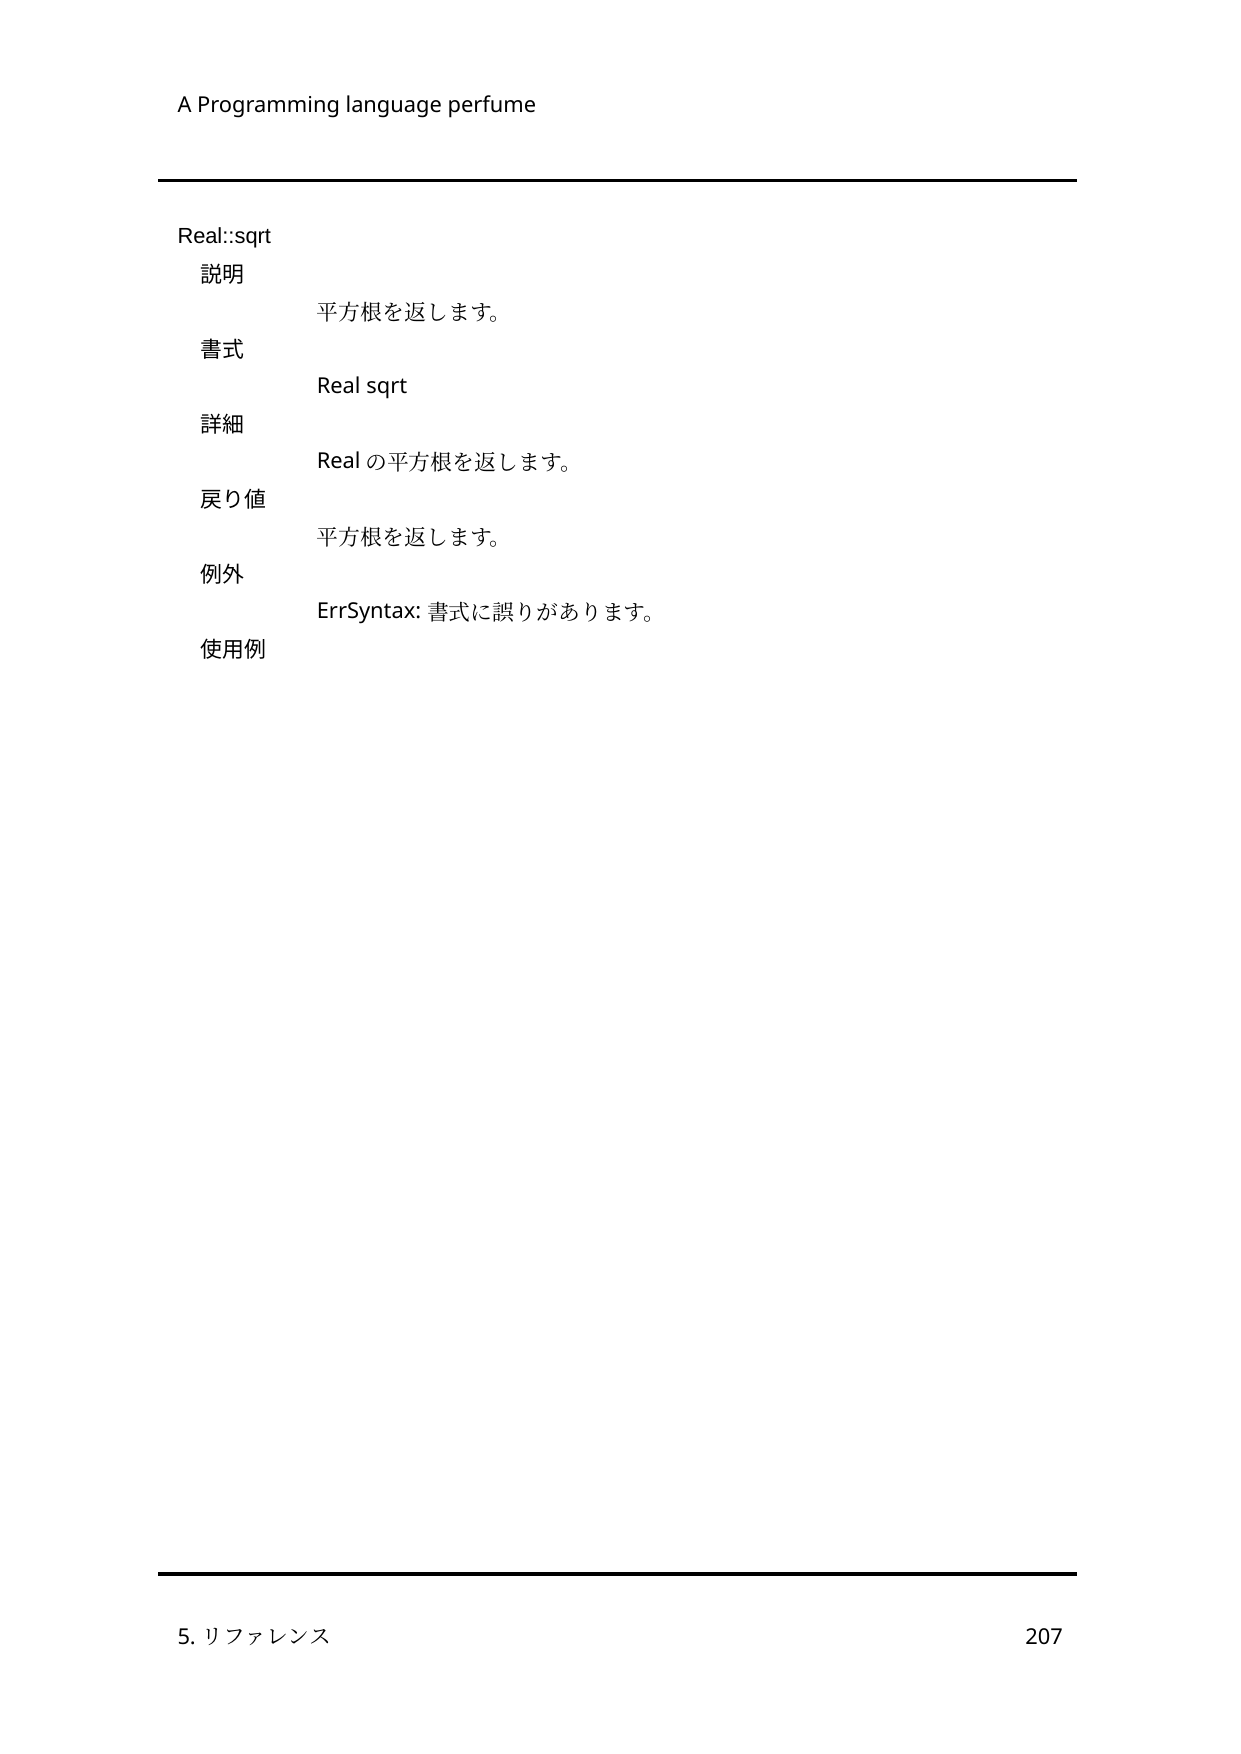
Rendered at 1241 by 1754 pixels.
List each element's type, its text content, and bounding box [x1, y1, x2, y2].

table_header 説明 [200, 254, 317, 329]
subtitle Real::sqrt [177, 217, 1063, 254]
table_cell 書式 [200, 329, 317, 404]
table_cell ErrSyntax: 書式に誤りがあります。 [317, 554, 1063, 629]
table_cell [317, 629, 1063, 704]
table_cell 例外 [200, 554, 317, 629]
table_cell 戻り値 [200, 479, 317, 554]
table_cell 平方根を返します。 [317, 479, 1063, 554]
table_cell 詳細 [200, 404, 317, 479]
table_header 平方根を返します。 [317, 254, 1063, 329]
table_cell Real sqrt [317, 329, 1063, 404]
table_cell Realの平方根を返します。 [317, 404, 1063, 479]
table_cell 使用例 [200, 629, 317, 704]
